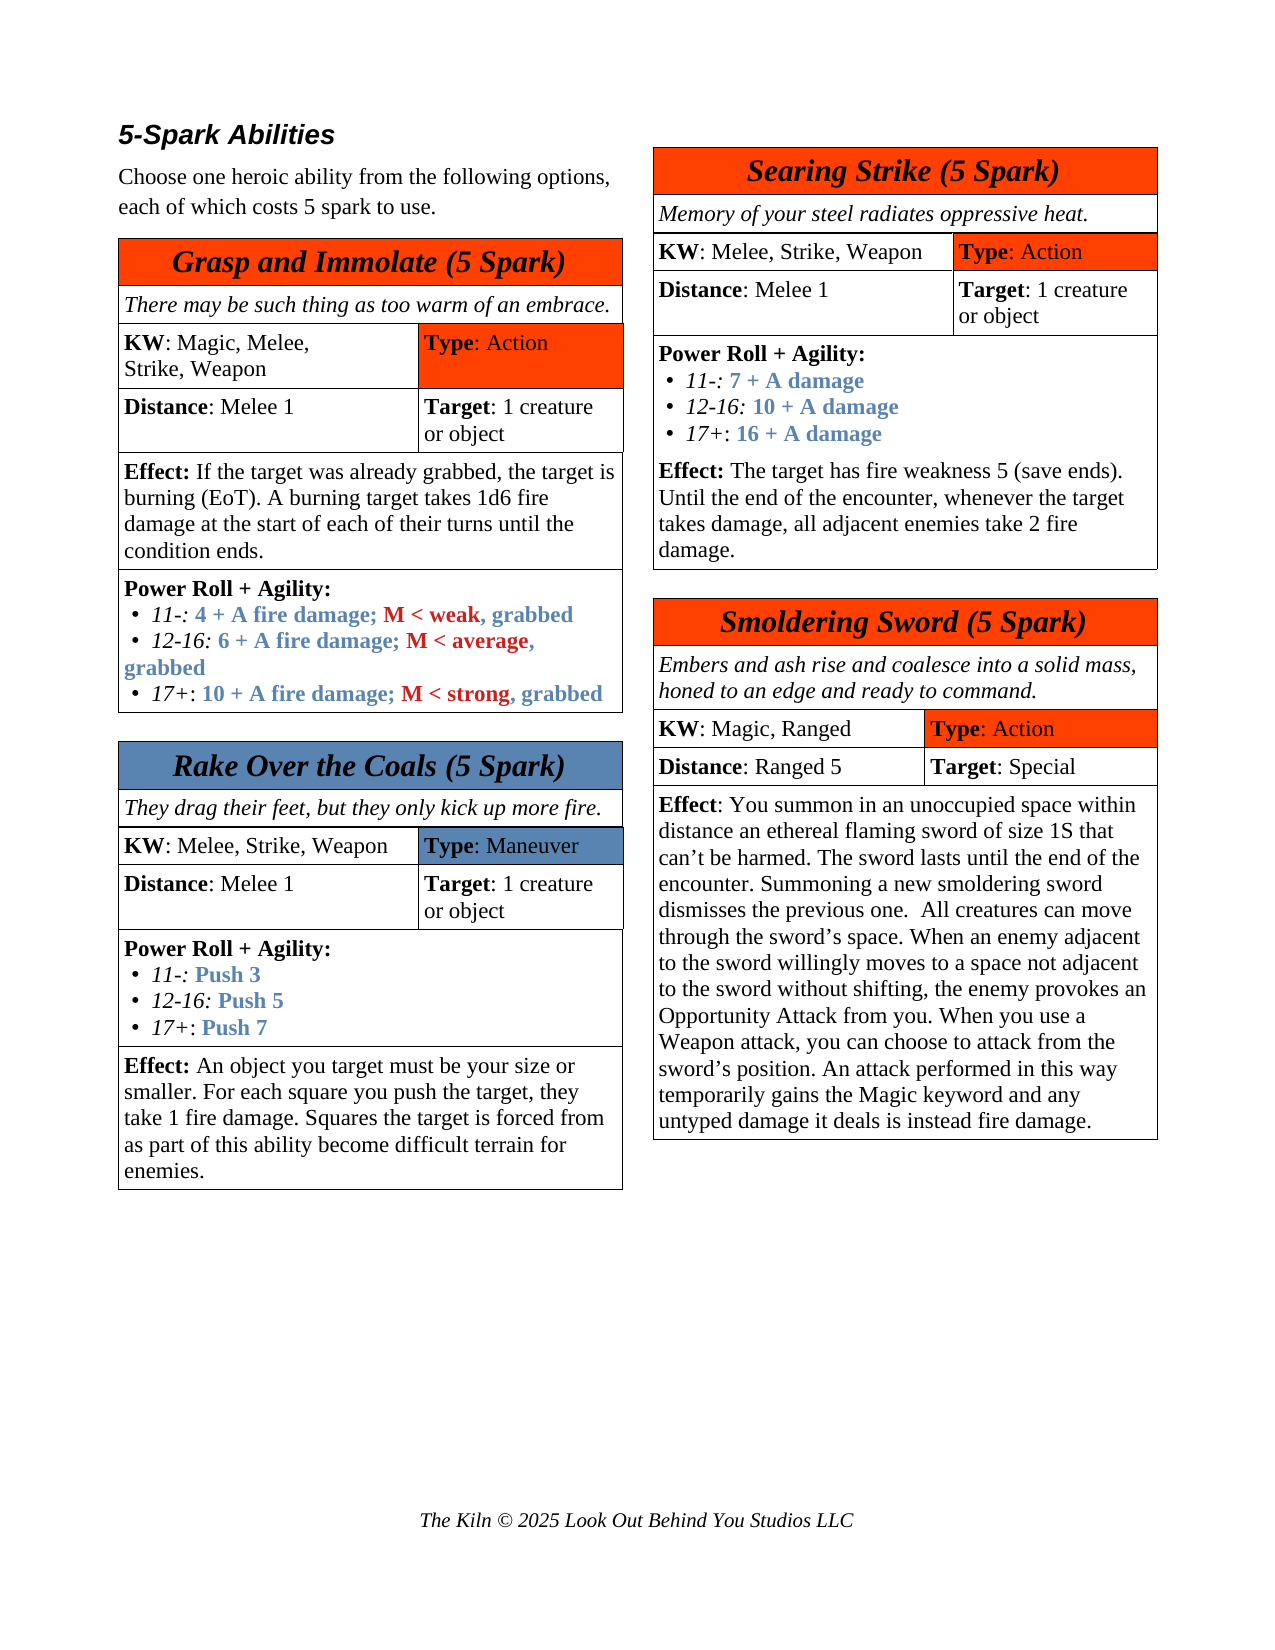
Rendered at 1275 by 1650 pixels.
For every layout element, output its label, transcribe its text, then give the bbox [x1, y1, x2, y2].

table_header Type: Action [419, 324, 623, 388]
table_cell Memory of your steel radiates oppressive heat. [654, 195, 1157, 232]
text Choose one heroic ability from the following options, each of which costs 5 spark to use. [118, 163, 622, 219]
table_cell Distance: Melee 1 [119, 865, 418, 929]
table_cell Distance: Ranged 5 [654, 748, 924, 785]
table_header Type: Maneuver [419, 828, 623, 864]
table_cell There may be such thing as too warm of an embrace. [119, 286, 622, 323]
table_header Searing Strike (5 Spark) [654, 148, 1157, 194]
table_header Type: Action [925, 710, 1157, 747]
subtitle 5-Spark Abilities [118, 118, 622, 150]
table_cell Target: 1 creature or object [954, 271, 1157, 335]
table_cell Embers and ash rise and coalesce into a solid mass, honed to an edge and ready to command. [654, 646, 1157, 709]
table_header Smoldering Sword (5 Spark) [654, 599, 1157, 645]
table_header Power Roll + Agility: 11-: Push 3 12-16: Push 5 17+: Push 7 [119, 930, 622, 1046]
table_header KW: Magic, Melee, Strike, Weapon [119, 324, 418, 388]
table_cell Power Roll + Agility: 11-: 4 + A fire damage; M < weak, grabbed 12-16: 6 + A fire damage; M < average, grabbed 17+: 10 + A fire damage; M < strong, grabbed [119, 570, 622, 712]
table_cell Effect: An object you target must be your size or smaller. For each square you push the target, they take 1 fire damage. Squares the target is forced from as part of this ability become difficult terrain for enemies. [119, 1047, 622, 1189]
table_cell Effect: The target has fire weakness 5 (save ends). Until the end of the encounter, whenever the target takes damage, all adjacent enemies take 2 fire damage. [654, 452, 1157, 569]
table_header Effect: You summon in an unoccupied space within distance an ethereal flaming sword of size 1S that can’t be harmed. The sword lasts until the end of the encounter. Summoning a new smoldering sword dismisses the previous one. All creatures can move through the sword’s space. When an enemy adjacent to the sword willingly moves to a space not adjacent to the sword without shifting, the enemy provokes an Opportunity Attack from you. When you use a Weapon attack, you can choose to attack from the sword’s position. An attack performed in this way temporarily gains the Magic keyword and any untyped damage it deals is instead fire damage. [654, 786, 1157, 1139]
table_header Grasp and Immolate (5 Spark) [119, 239, 622, 285]
table_header KW: Melee, Strike, Weapon [654, 234, 952, 270]
table_cell Target: 1 creature or object [419, 389, 623, 452]
table_cell Target: 1 creature or object [419, 865, 623, 929]
table_cell Distance: Melee 1 [654, 271, 952, 335]
table_cell Target: Special [925, 748, 1157, 785]
table_cell They drag their feet, but they only kick up more fire. [119, 790, 622, 826]
table_header Rake Over the Coals (5 Spark) [119, 742, 622, 789]
table_header Type: Action [954, 234, 1157, 270]
table_cell Distance: Melee 1 [119, 389, 418, 452]
table_header Power Roll + Agility: 11-: 7 + A damage 12-16: 10 + A damage 17+: 16 + A damage [654, 336, 1157, 452]
table_header KW: Magic, Ranged [654, 710, 924, 747]
table_header Effect: If the target was already grabbed, the target is burning (EoT). A burning target takes 1d6 fire damage at the start of each of their turns until the condition ends. [119, 453, 622, 569]
table_header KW: Melee, Strike, Weapon [119, 828, 418, 864]
